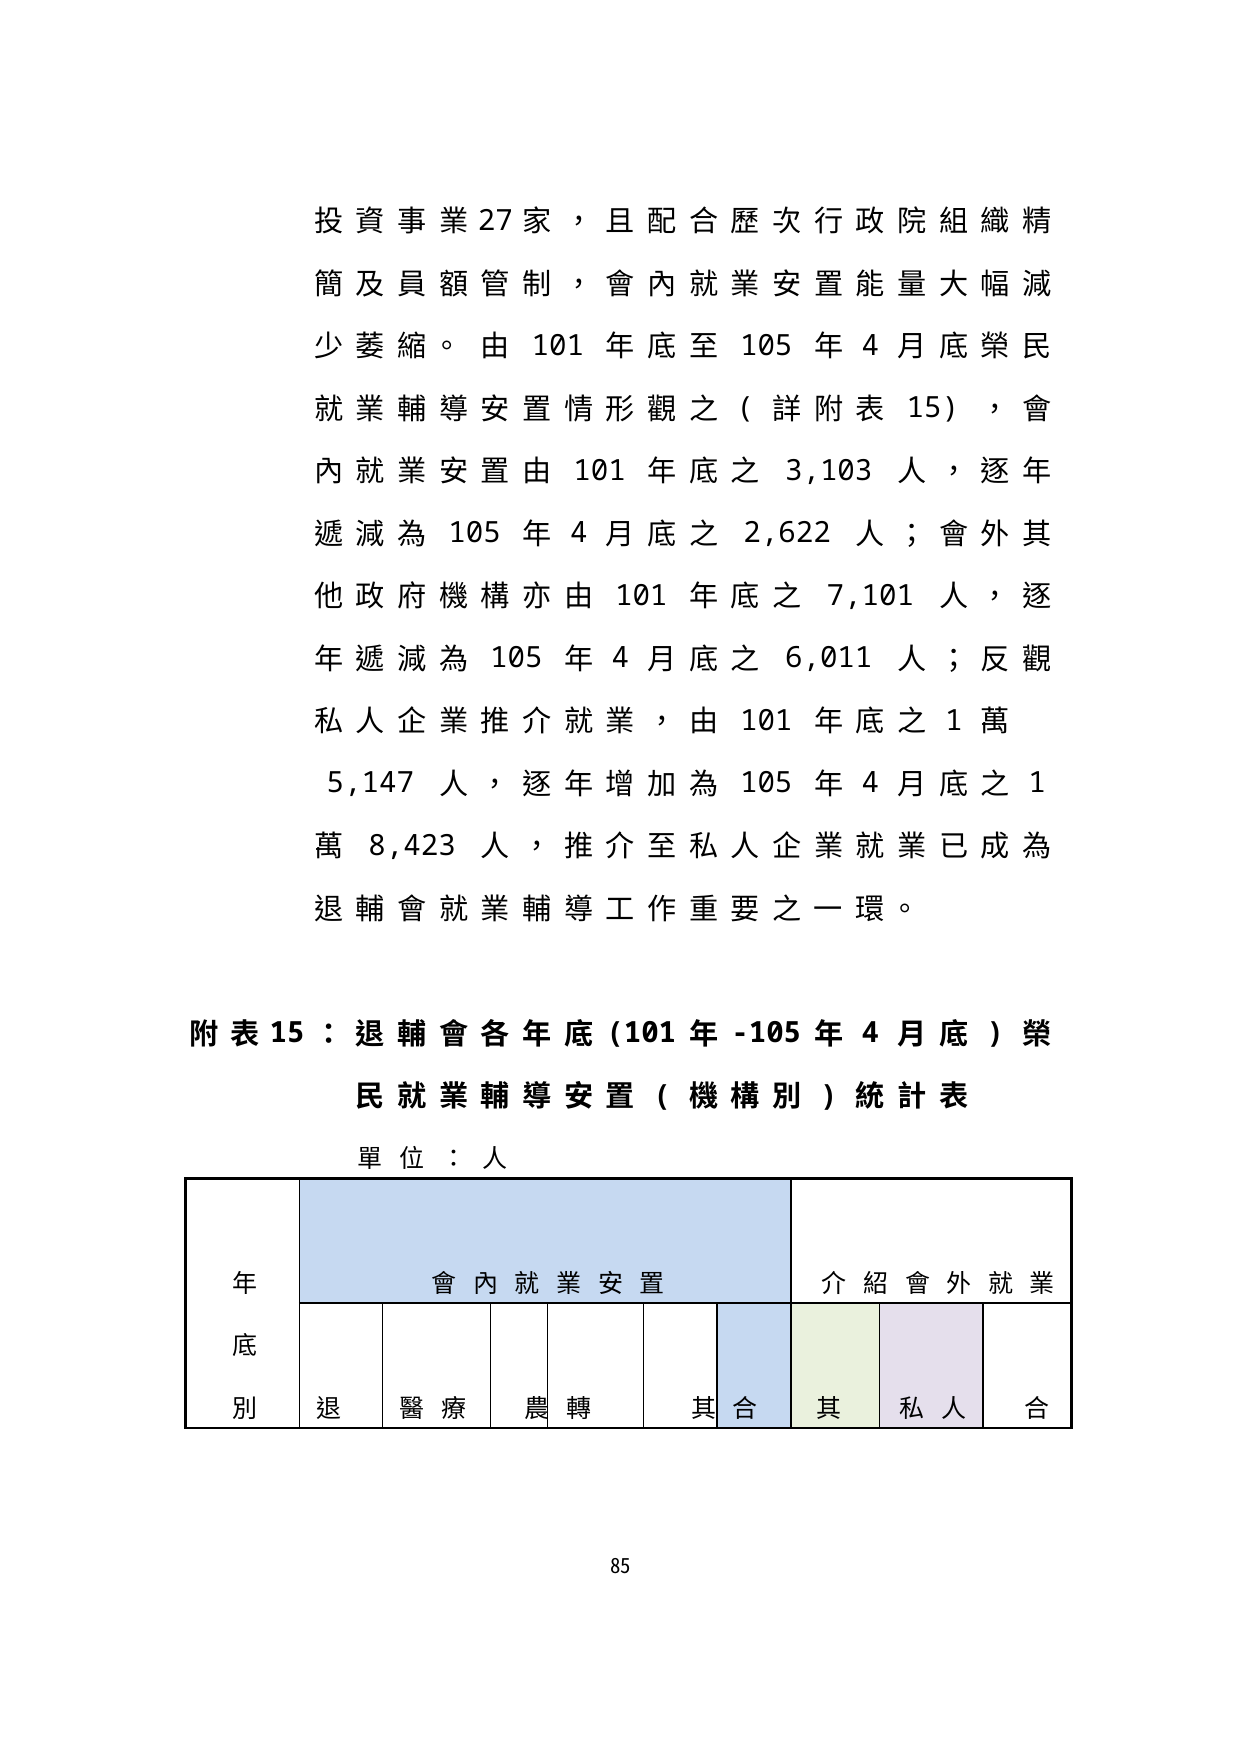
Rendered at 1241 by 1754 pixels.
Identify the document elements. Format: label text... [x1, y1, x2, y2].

table_header 年底別 [187, 1180, 299, 1427]
table_header 會內就業安置 [300, 1180, 790, 1302]
text 附表15：退輔會各年底(101年-105年4月底)榮民就業輔導安置(機構別)統計表 單位：人 [183, 990, 1058, 1177]
table_cell 轉 [548, 1304, 643, 1427]
table_cell 醫療 [383, 1304, 490, 1427]
table_cell 其 [644, 1304, 716, 1427]
text 投資事業27家，且配合歷次行政院組織精簡及員額管制，會內就業安置能量大幅減少萎縮。由101年底至105年4月底榮民就業輔導安置情形觀之(詳附表15)，會內就業安置由101年底之3,103人，逐年遞減為105年4月底之2,622人；會外其他政府機構亦由101年底之7,101人，逐年遞減為105年4月底之6,011人；反觀私人企業推介就業，由101年底之1萬5,147人，逐年增加為105年4月底之1萬8,423人，推介至私人企業就業已成為退輔會就業輔導工作重要之一環。 [271, 177, 1058, 927]
table_header 介紹會外就業 [792, 1180, 1070, 1302]
table_cell 退 [300, 1304, 382, 1427]
table_cell 合 [984, 1304, 1070, 1427]
table_cell 私人 [880, 1304, 982, 1427]
table_cell 農 [491, 1304, 547, 1427]
table_cell 合 [718, 1304, 790, 1427]
table_cell 其 [792, 1304, 879, 1427]
